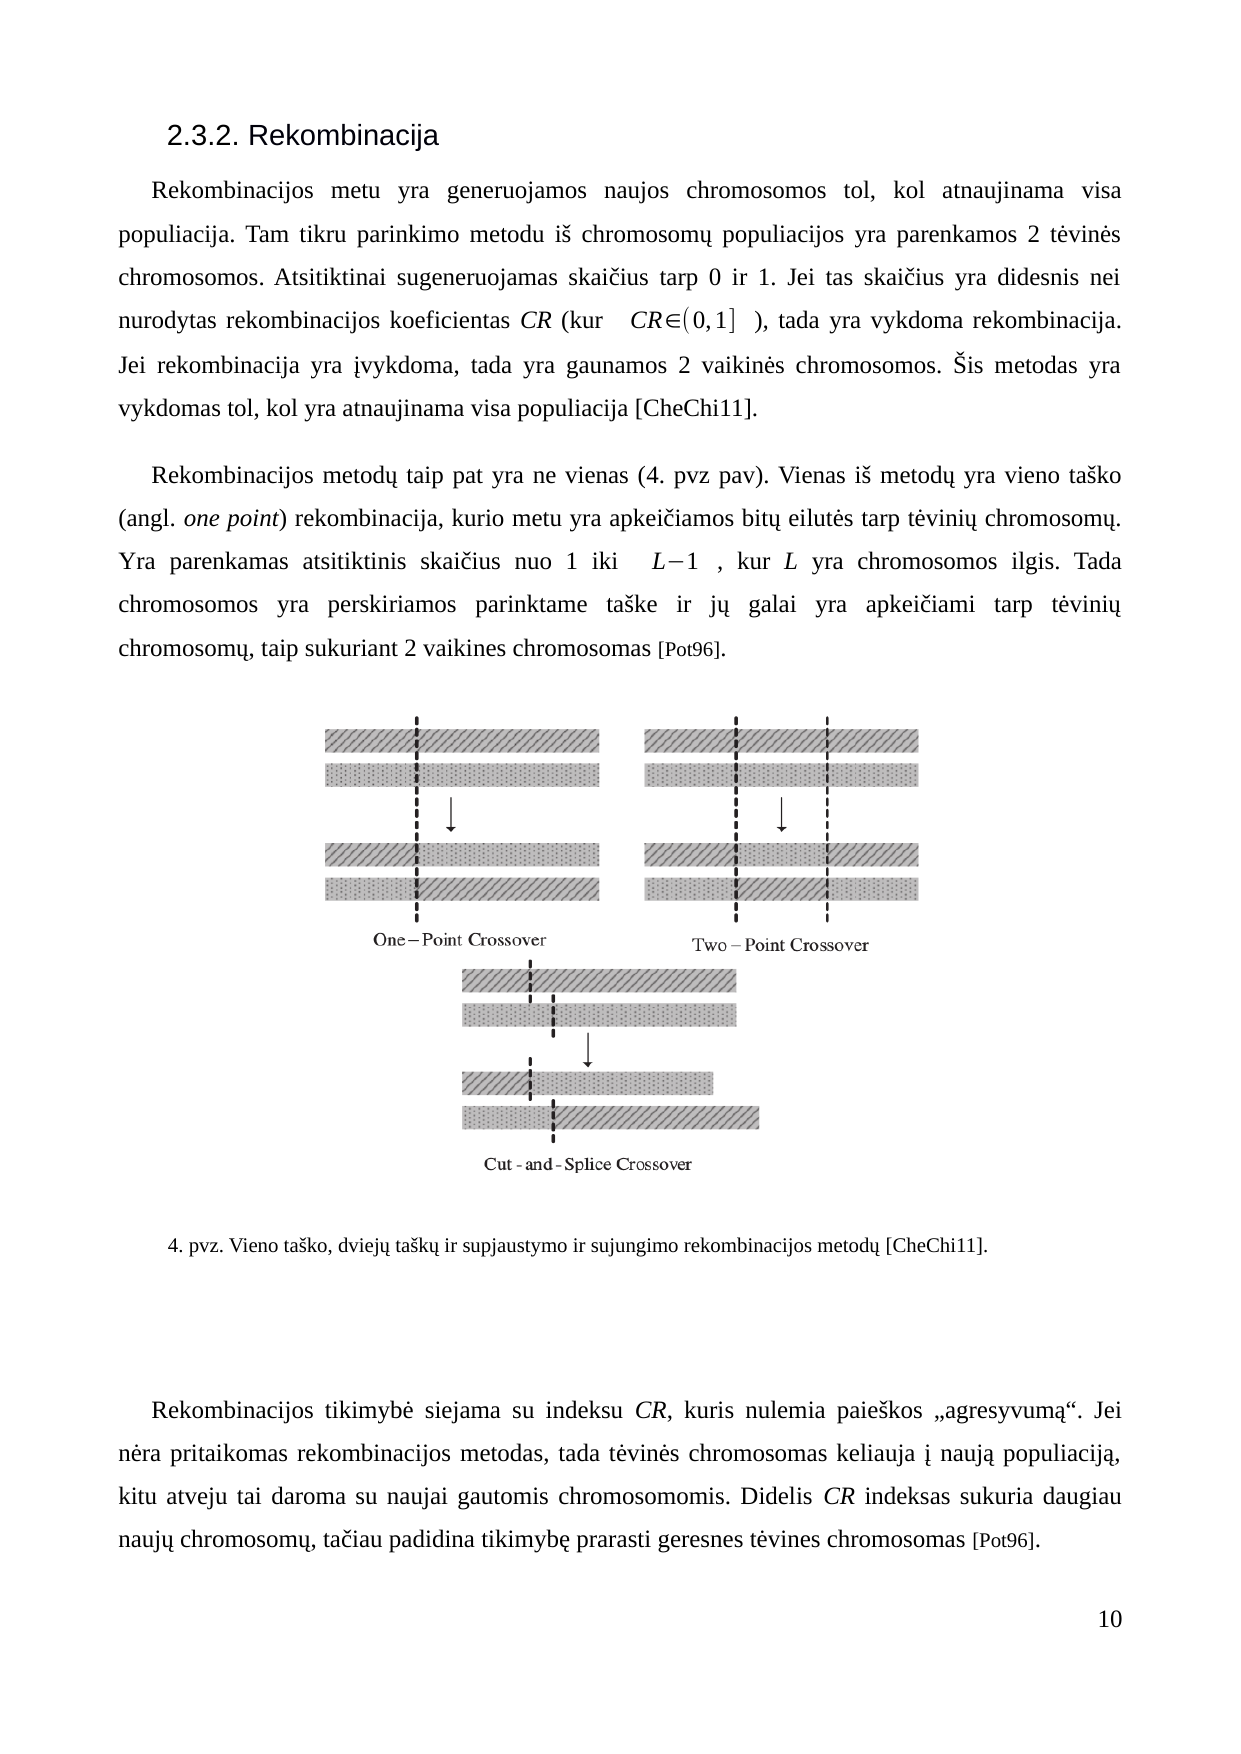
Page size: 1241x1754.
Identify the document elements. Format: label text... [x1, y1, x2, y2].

text Rekombinacijos metu yra generuojamos naujos chromosomos tol, kol atnaujinama visa populiacija. Tam tikru parinkimo metodu iš chromosomų populiacijos yra parenkamos 2 tėvinės chromosomos. Atsitiktinai sugeneruojamas skaičius tarp 0 ir 1. Jei tas skaičius yra didesnis nei nurodytas rekombinacijos koeficientas CR (kur ), tada yra vykdoma rekombinacija. Jei rekombinacija yra įvykdoma, tada yra gaunamos 2 vaikinės chromosomos. Šis metodas yra vykdomas tol, kol yra atnaujinama visa populiacija [CheChi11]. [118, 176, 1122, 422]
table_header [118, 700, 1122, 1215]
text Rekombinacijos tikimybė siejama su indeksu CR, kuris nulemia paieškos „agresyvumą“. Jei nėra pritaikomas rekombinacijos metodas, tada tėvinės chromosomas keliauja į naują populiaciją, kitu atveju tai daroma su naujai gautomis chromosomomis. Didelis CR indeksas sukuria daugiau naujų chromosomų, tačiau padidina tikimybę prarasti geresnes tėvines chromosomas [Pot96]. [118, 1395, 1122, 1553]
picture [310, 705, 930, 1173]
subtitle Rekombinacija [118, 118, 1122, 152]
text Rekombinacijos metodų taip pat yra ne vienas (4 pav). Vienas iš metodų yra vieno taško (angl. one point) rekombinacija, kurio metu yra apkeičiamos bitų eilutės tarp tėvinių chromosomų. Yra parenkamas atsitiktinis skaičius nuo 1 iki , kur L yra chromosomos ilgis. Tada chromosomos yra perskiriamos parinktame taške ir jų galai yra apkeičiami tarp tėvinių chromosomų, taip sukuriant 2 vaikines chromosomas [Pot96]. [118, 460, 1122, 661]
table_cell Vieno taško, dviejų taškų ir supjaustymo ir sujungimo rekombinacijos metodų [CheChi11]. [118, 1215, 1122, 1275]
